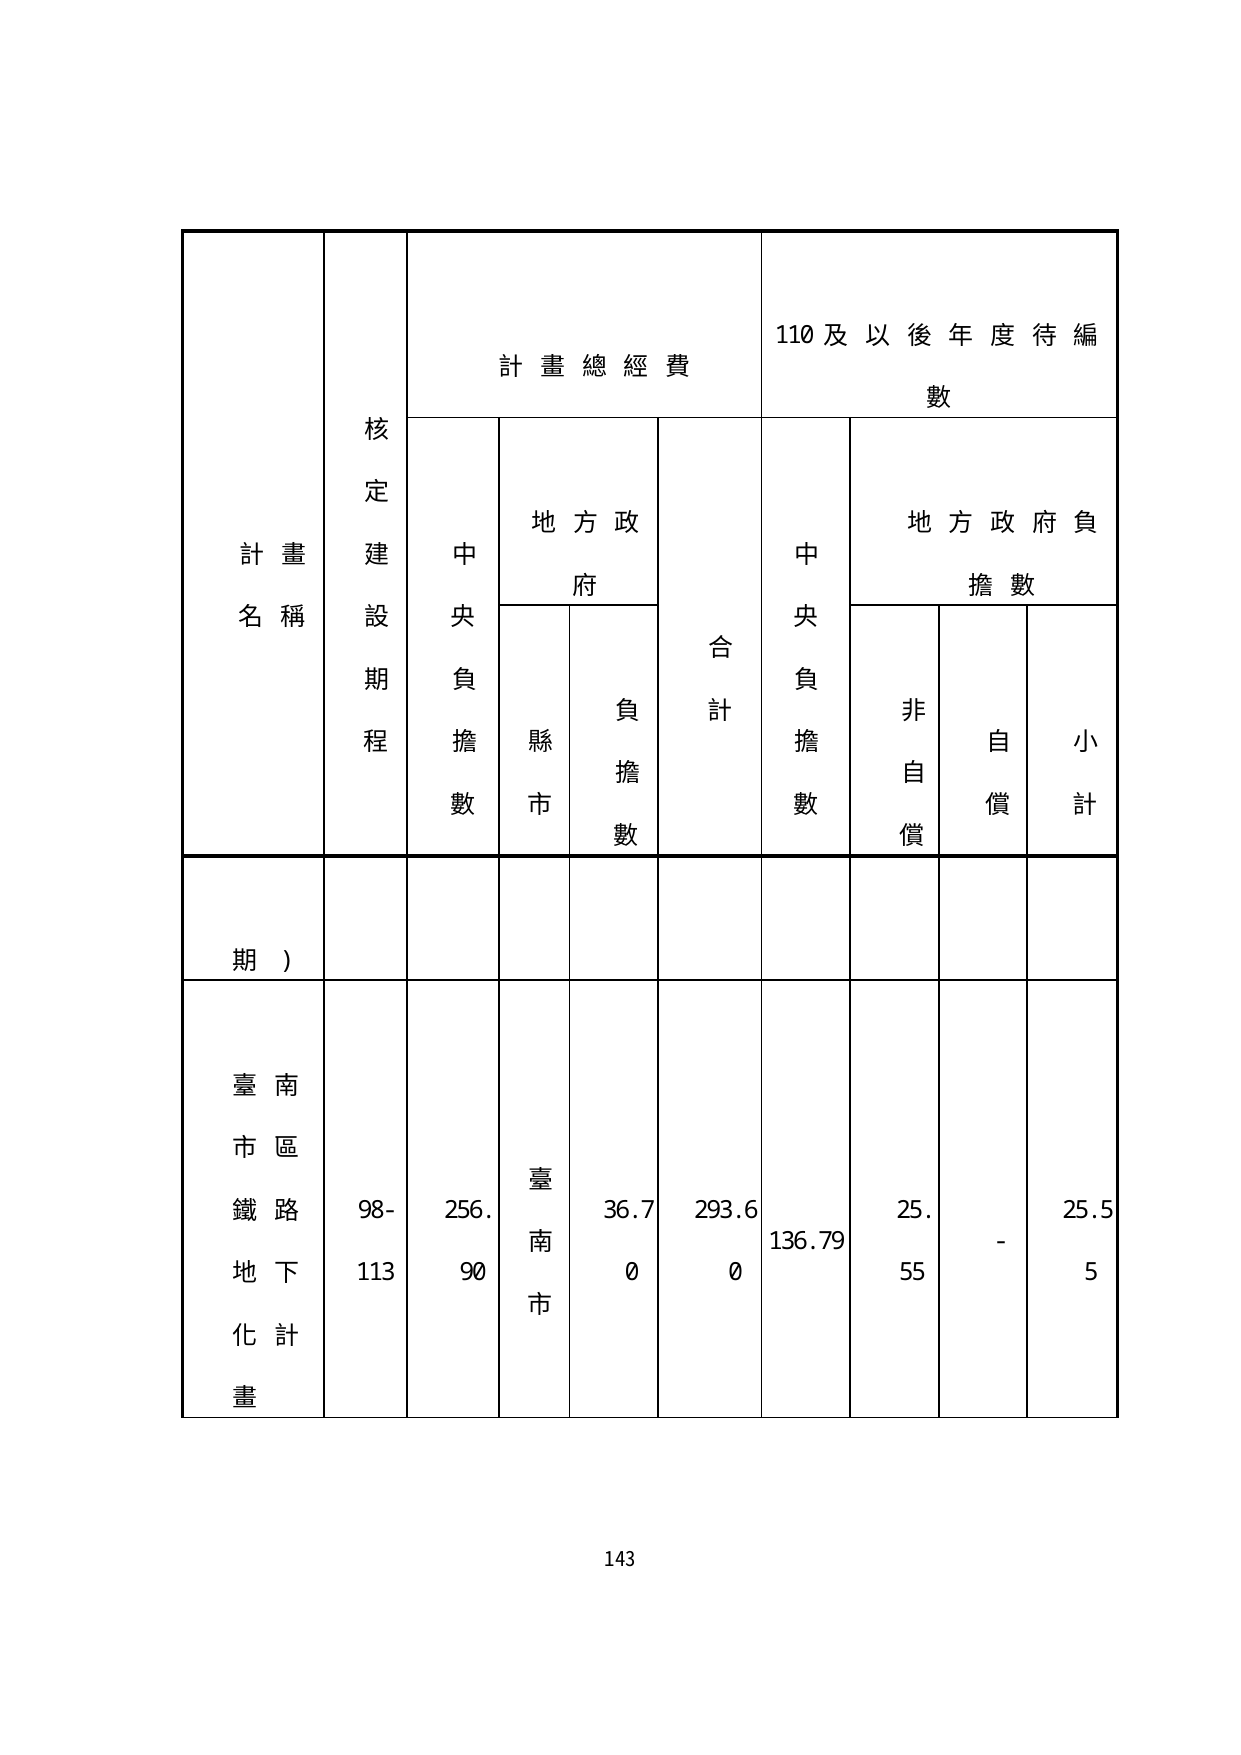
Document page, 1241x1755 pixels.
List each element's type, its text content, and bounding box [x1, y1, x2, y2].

table_cell [570, 858, 657, 979]
table_cell 136.79 [762, 981, 849, 1417]
table_cell 25.55 [1028, 981, 1116, 1417]
table_cell [851, 858, 938, 979]
table_cell 地方政府負擔數 [851, 418, 1116, 604]
table_cell 地方政府 [500, 418, 657, 604]
table_cell 小計 [1028, 606, 1116, 854]
table_cell [762, 858, 849, 979]
table_cell [1028, 858, 1116, 979]
table_cell 臺南市 [500, 981, 569, 1417]
table_cell 中央 負擔數 [408, 418, 498, 854]
table_cell [325, 858, 406, 979]
table_cell [659, 858, 761, 979]
table_cell 25.55 [851, 981, 938, 1417]
table_cell 98-113 [325, 981, 406, 1417]
table_cell 合計 [659, 418, 761, 854]
table_cell 期) [184, 858, 323, 979]
table_header 計畫總經費 [408, 233, 761, 417]
table_cell [940, 858, 1026, 979]
table_cell [500, 858, 569, 979]
table_cell 36.70 [570, 981, 657, 1417]
table_cell 中央 負擔數 [762, 418, 849, 854]
table_cell 縣市 [500, 606, 569, 854]
table_header 計畫名稱 [184, 233, 323, 854]
table_cell 256.90 [408, 981, 498, 1417]
table_cell 臺南市區鐵路地下化計畫 [184, 981, 323, 1417]
table_header 110及以後年度待編數 [762, 233, 1116, 417]
table_cell - [940, 981, 1026, 1417]
table_cell 293.60 [659, 981, 761, 1417]
table_header 核定建設期程 [325, 233, 406, 854]
table_cell [408, 858, 498, 979]
table_cell 非自償 [851, 606, 938, 854]
table_cell 負擔數 [570, 606, 657, 854]
table_cell 自償 [940, 606, 1026, 854]
